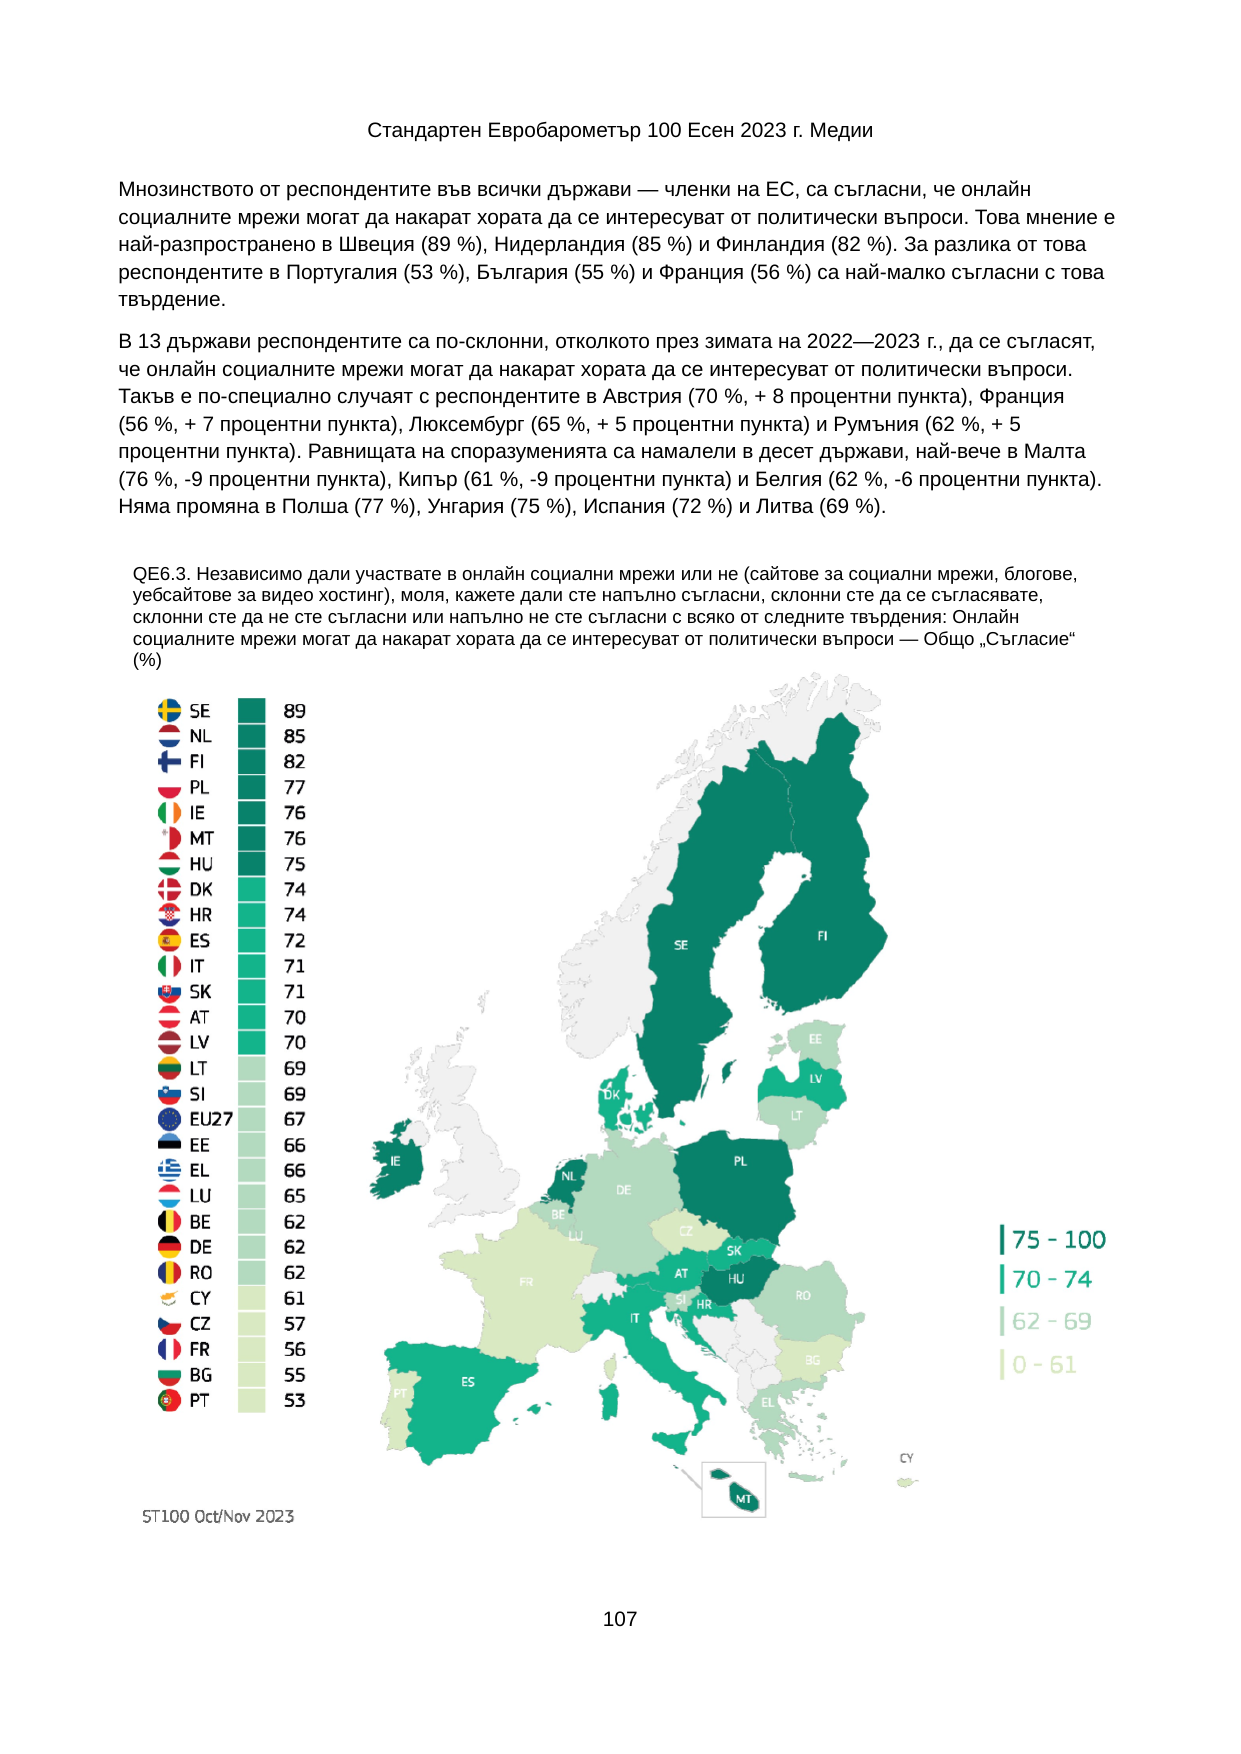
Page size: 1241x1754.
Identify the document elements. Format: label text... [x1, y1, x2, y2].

picture [134, 662, 1129, 1538]
text В 13 държави респондентите са по-склонни, отколкото през зимата на 2022—2023 г., да се съгласят, че онлайн социалните мрежи могат да накарат хората да се интересуват от политически въпроси. Такъв е по-специално случаят с респондентите в Австрия (70 %, + 8 процентни пункта), Франция (56 %, + 7 процентни пункта), Люксембург (65 %, + 5 процентни пункта) и Румъния (62 %, + 5 процентни пункта). Равнищата на споразуменията са намалели в десет държави, най-вече в Малта (76 %, -9 процентни пункта), Кипър (61 %, -9 процентни пункта) и Белгия (62 %, -6 процентни пункта). Няма промяна в Полша (77 %), Унгария (75 %), Испания (72 %) и Литва (69 %). [118, 329, 1122, 518]
text Мнозинството от респондентите във всички държави — членки на ЕС, са съгласни, че онлайн социалните мрежи могат да накарат хората да се интересуват от политически въпроси. Това мнение е най-разпространено в Швеция (89 %), Нидерландия (85 %) и Финландия (82 %). За разлика от това респондентите в Португалия (53 %), България (55 %) и Франция (56 %) са най-малко съгласни с това твърдение. [118, 177, 1122, 311]
